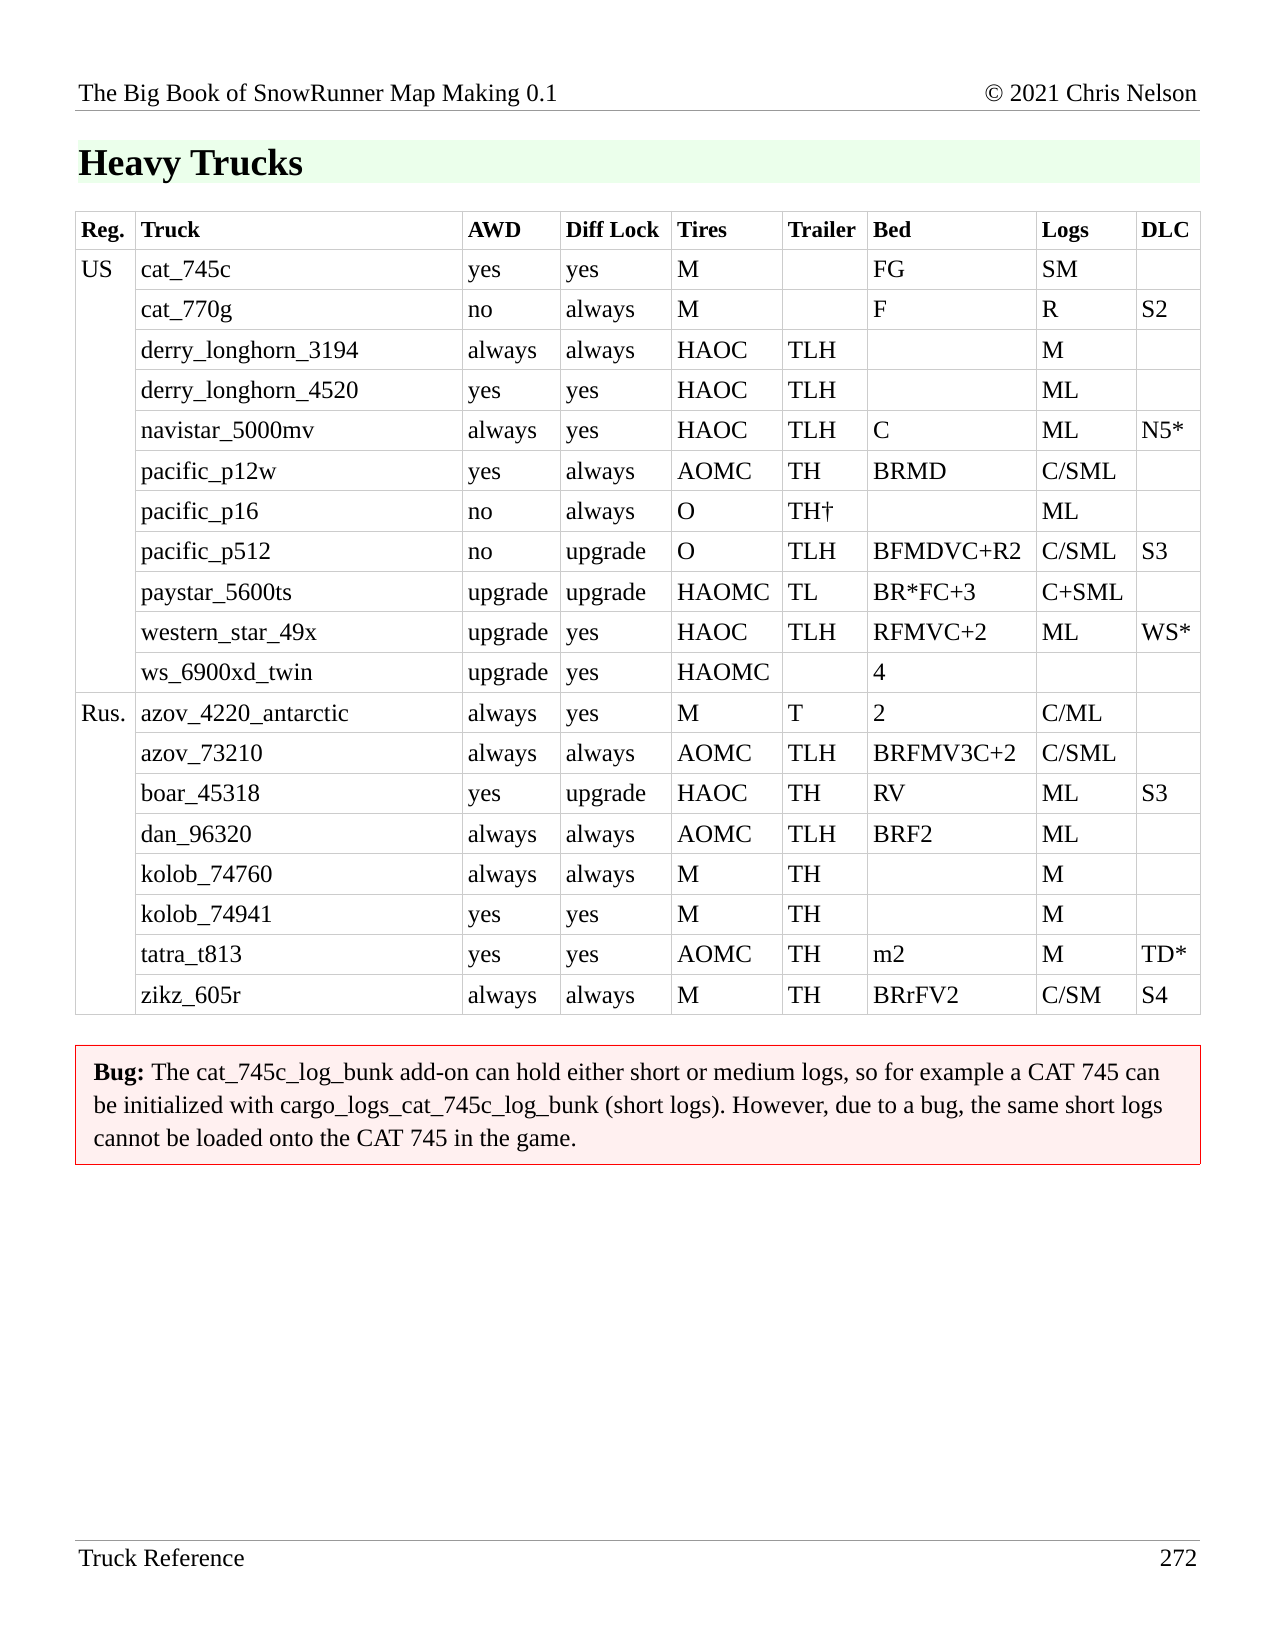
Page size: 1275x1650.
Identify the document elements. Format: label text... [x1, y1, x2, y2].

table_cell upgrade [561, 774, 671, 813]
table_cell always [463, 733, 560, 772]
table_cell M [672, 854, 782, 893]
table_cell TLH [783, 733, 867, 772]
table_cell [76, 773, 135, 813]
table_cell TH [783, 451, 867, 490]
table_cell [783, 250, 867, 289]
table_cell always [463, 814, 560, 853]
table_cell 2 [868, 693, 1036, 732]
table_cell BRMD [868, 451, 1036, 490]
table_cell TLH [783, 370, 867, 410]
table_cell yes [561, 693, 671, 732]
table_cell yes [463, 250, 560, 289]
table_cell [783, 290, 867, 329]
table_cell always [561, 451, 671, 490]
table_cell cat_770g [136, 290, 462, 329]
table_cell SM [1037, 250, 1136, 289]
table_cell AOMC [672, 935, 782, 974]
table_cell TLH [783, 814, 867, 853]
table_cell S3 [1137, 532, 1200, 571]
table_cell ML [1037, 411, 1136, 450]
table_cell [76, 611, 135, 652]
table_header Bed [868, 212, 1036, 248]
table_cell azov_4220_antarctic [136, 693, 462, 732]
table_cell boar_45318 [136, 774, 462, 813]
table_header Trailer [783, 212, 867, 248]
table_cell m2 [868, 935, 1036, 974]
table_cell S4 [1137, 975, 1200, 1014]
table_cell ML [1037, 814, 1136, 853]
table_cell M [672, 895, 782, 934]
table_cell C/SM [1037, 975, 1136, 1014]
table_cell [76, 450, 135, 490]
table_cell [76, 974, 135, 1014]
table_cell [868, 370, 1036, 410]
table_cell always [463, 330, 560, 369]
table_cell kolob_74941 [136, 895, 462, 934]
table_cell always [561, 733, 671, 772]
table_cell HAOC [672, 411, 782, 450]
table_cell M [1037, 935, 1136, 974]
table_cell WS* [1137, 612, 1200, 652]
table_cell M [672, 693, 782, 732]
table_header Diff Lock [561, 212, 671, 248]
table_cell S2 [1137, 290, 1200, 329]
table_cell yes [463, 774, 560, 813]
table_cell TLH [783, 612, 867, 652]
table_cell [1137, 370, 1200, 410]
table_cell [76, 289, 135, 329]
table_cell RFMVC+2 [868, 612, 1036, 652]
table_cell C/ML [1037, 693, 1136, 732]
table_cell R [1037, 290, 1136, 329]
table_cell [76, 813, 135, 853]
table_cell yes [463, 451, 560, 490]
table_cell TL [783, 572, 867, 611]
table_cell pacific_p512 [136, 532, 462, 571]
table_cell ML [1037, 774, 1136, 813]
table_cell T [783, 693, 867, 732]
table_cell no [463, 532, 560, 571]
table_cell AOMC [672, 451, 782, 490]
table_cell [76, 894, 135, 934]
table_cell always [561, 975, 671, 1014]
table_cell F [868, 290, 1036, 329]
table_cell cat_745c [136, 250, 462, 289]
table_cell BRFMV3C+2 [868, 733, 1036, 772]
table_cell ML [1037, 612, 1136, 652]
table_cell C/SML [1037, 451, 1136, 490]
table_header Logs [1037, 212, 1136, 248]
table_cell [76, 934, 135, 974]
table_cell derry_longhorn_4520 [136, 370, 462, 410]
table_cell BRF2 [868, 814, 1036, 853]
table_cell [1137, 653, 1200, 692]
table_cell HAOC [672, 612, 782, 652]
table_cell TLH [783, 411, 867, 450]
table_cell Rus. [76, 693, 135, 732]
table_cell BFMDVC+R2 [868, 532, 1036, 571]
table_cell [783, 653, 867, 692]
table_header Tires [672, 212, 782, 248]
table_cell yes [561, 935, 671, 974]
table_cell TH [783, 854, 867, 893]
table_cell M [672, 975, 782, 1014]
table_cell [1137, 733, 1200, 772]
table_cell yes [561, 370, 671, 410]
table_cell [1137, 250, 1200, 289]
table_cell HAOC [672, 330, 782, 369]
table_cell always [561, 290, 671, 329]
table_header DLC [1137, 212, 1200, 248]
table_cell TH† [783, 491, 867, 531]
table_cell zikz_605r [136, 975, 462, 1014]
table_cell always [463, 975, 560, 1014]
table_cell M [672, 250, 782, 289]
table_cell N5* [1137, 411, 1200, 450]
table_cell upgrade [463, 572, 560, 611]
table_cell O [672, 491, 782, 531]
table_cell S3 [1137, 774, 1200, 813]
table_cell western_star_49x [136, 612, 462, 652]
table_cell upgrade [463, 653, 560, 692]
table_cell always [463, 854, 560, 893]
table_cell yes [561, 411, 671, 450]
table_cell HAOMC [672, 653, 782, 692]
table_cell always [463, 693, 560, 732]
table_cell yes [561, 612, 671, 652]
table_cell M [1037, 330, 1136, 369]
table_cell RV [868, 774, 1036, 813]
table_cell C+SML [1037, 572, 1136, 611]
table_cell HAOC [672, 774, 782, 813]
table_cell C [868, 411, 1036, 450]
table_header Reg. [76, 212, 135, 248]
table_cell yes [561, 653, 671, 692]
table_cell no [463, 491, 560, 531]
table_cell paystar_5600ts [136, 572, 462, 611]
table_cell navistar_5000mv [136, 411, 462, 450]
table_cell dan_96320 [136, 814, 462, 853]
table_cell always [463, 411, 560, 450]
table_header Truck [136, 212, 462, 248]
table_header AWD [463, 212, 560, 248]
table_cell kolob_74760 [136, 854, 462, 893]
table_cell pacific_p12w [136, 451, 462, 490]
table_cell TH [783, 895, 867, 934]
table_cell C/SML [1037, 532, 1136, 571]
table_cell [76, 531, 135, 571]
table_cell upgrade [561, 532, 671, 571]
table_cell M [1037, 854, 1136, 893]
table_cell upgrade [463, 612, 560, 652]
table_cell ws_6900xd_twin [136, 653, 462, 692]
table_cell always [561, 814, 671, 853]
table_cell M [1037, 895, 1136, 934]
table_cell always [561, 854, 671, 893]
table_cell US [76, 250, 135, 289]
table_cell HAOC [672, 370, 782, 410]
table_cell [1137, 330, 1200, 369]
table_cell TH [783, 975, 867, 1014]
table_cell always [561, 491, 671, 531]
table_cell yes [463, 370, 560, 410]
table_cell [76, 329, 135, 369]
table_cell TH [783, 774, 867, 813]
table_cell pacific_p16 [136, 491, 462, 531]
table_cell [1137, 451, 1200, 490]
table_cell [76, 652, 135, 692]
table_cell yes [463, 895, 560, 934]
table_cell derry_longhorn_3194 [136, 330, 462, 369]
table_cell TLH [783, 330, 867, 369]
table_cell TD* [1137, 935, 1200, 974]
table_cell [868, 854, 1036, 893]
table_cell [1137, 693, 1200, 732]
table_cell [76, 490, 135, 531]
table_cell BR*FC+3 [868, 572, 1036, 611]
table_cell O [672, 532, 782, 571]
table_cell TLH [783, 532, 867, 571]
table_cell [76, 853, 135, 893]
table_cell BRrFV2 [868, 975, 1036, 1014]
table_cell FG [868, 250, 1036, 289]
table_cell [1137, 491, 1200, 531]
table_cell [1037, 653, 1136, 692]
table_cell 4 [868, 653, 1036, 692]
table_cell [1137, 572, 1200, 611]
table_cell always [561, 330, 671, 369]
table_cell [1137, 895, 1200, 934]
table_cell [76, 732, 135, 772]
table_cell azov_73210 [136, 733, 462, 772]
table_cell [1137, 854, 1200, 893]
table_cell [76, 410, 135, 450]
table_cell ML [1037, 491, 1136, 531]
table_cell tatra_t813 [136, 935, 462, 974]
table_cell M [672, 290, 782, 329]
table_cell yes [463, 935, 560, 974]
table_cell yes [561, 250, 671, 289]
table_cell TH [783, 935, 867, 974]
table_cell AOMC [672, 733, 782, 772]
table_cell yes [561, 895, 671, 934]
table_cell no [463, 290, 560, 329]
table_cell [76, 369, 135, 410]
table_cell AOMC [672, 814, 782, 853]
list The cat_745c_log_bunk add-on can hold either short or medium logs, so for example a CAT 745 can be initialized with cargo_logs_cat_745c_log_bunk (short logs). However, due to a bug, the same short logs cannot be loaded onto the CAT 745 in the game. [76, 1046, 1200, 1164]
table_cell C/SML [1037, 733, 1136, 772]
subtitle Heavy Trucks [78, 140, 1200, 183]
table_cell ML [1037, 370, 1136, 410]
table_cell HAOMC [672, 572, 782, 611]
table_cell [868, 330, 1036, 369]
table_cell [868, 491, 1036, 531]
table_cell [76, 571, 135, 611]
table_cell [868, 895, 1036, 934]
table_cell upgrade [561, 572, 671, 611]
table_cell [1137, 814, 1200, 853]
